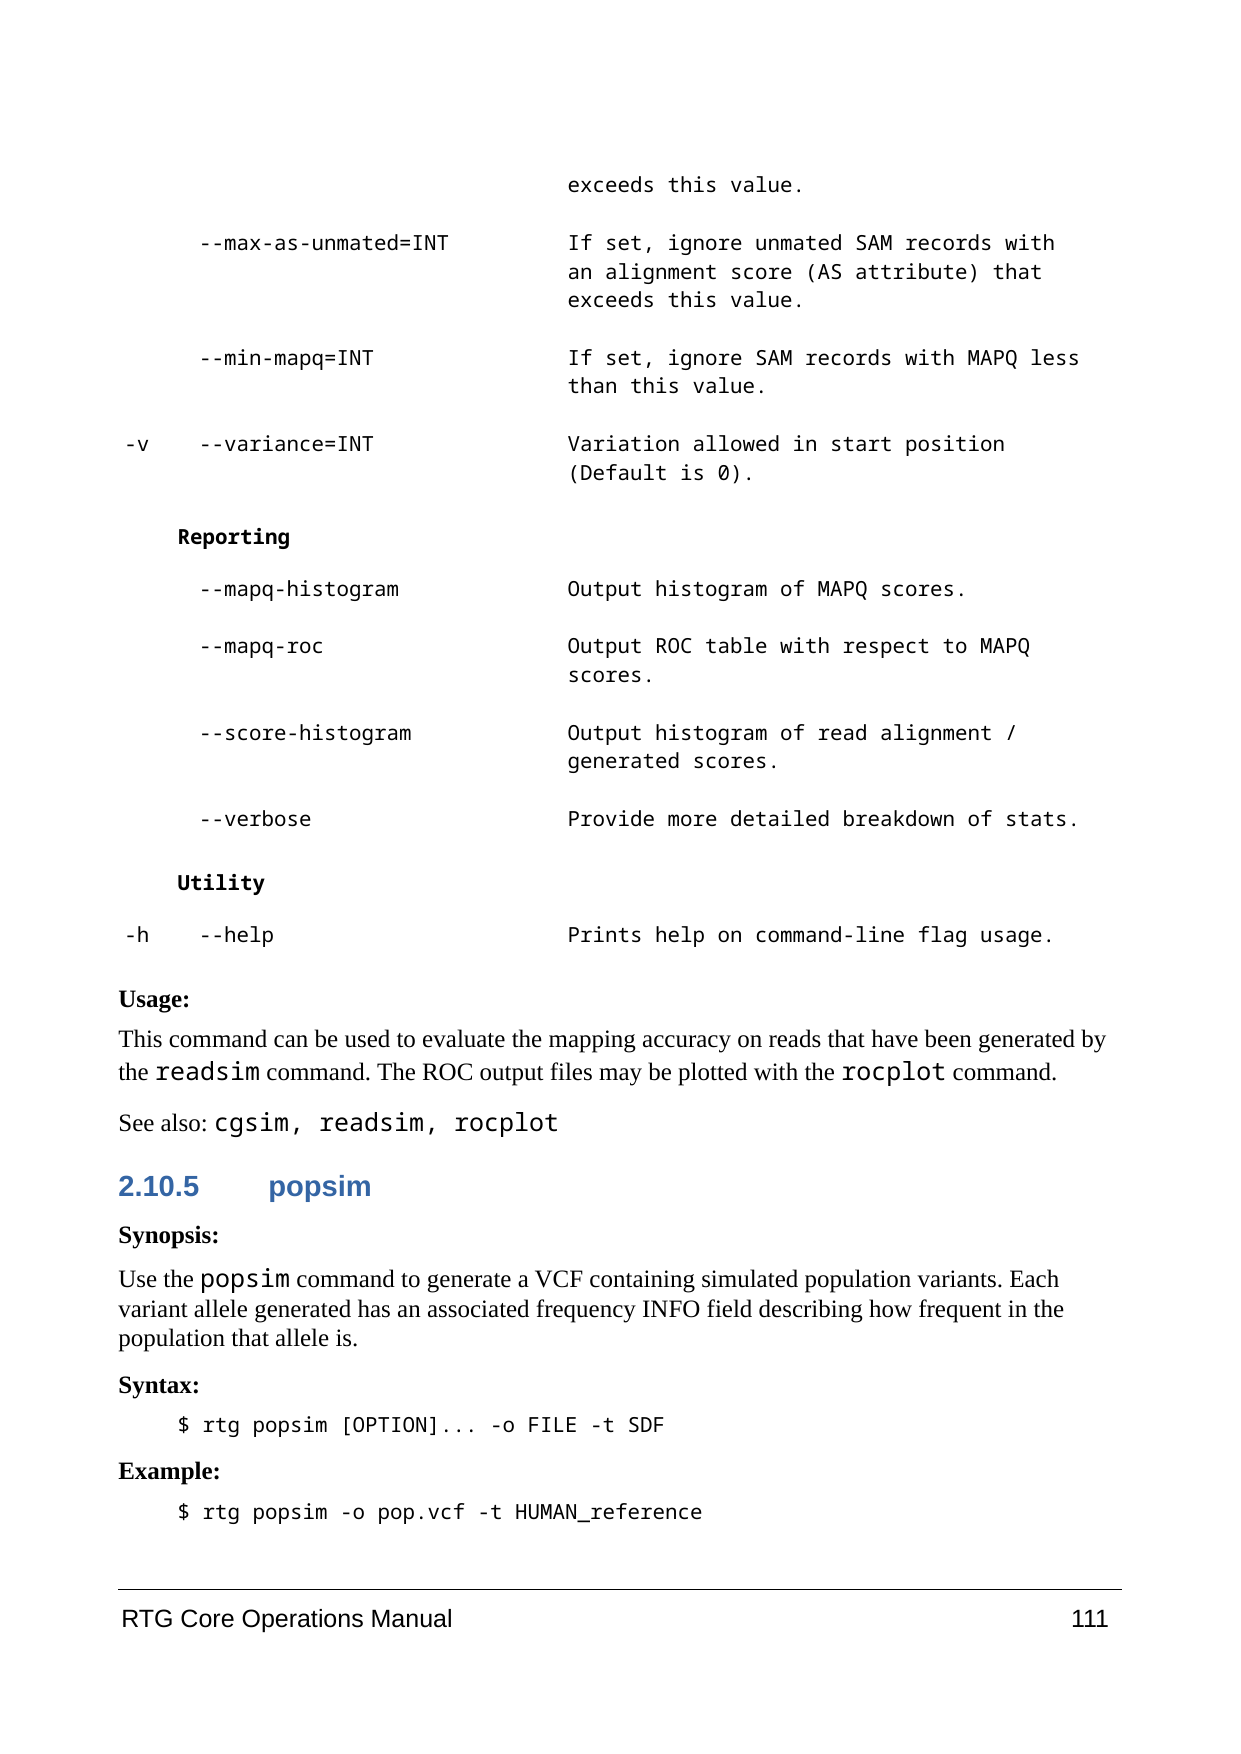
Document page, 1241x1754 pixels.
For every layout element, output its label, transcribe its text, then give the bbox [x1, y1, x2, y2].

table_cell [193, 159, 561, 217]
table_cell --variance=INT [193, 418, 561, 504]
table_header Output histogram of MAPQ scores. [561, 562, 1093, 620]
text See also: cgsim, readsim, rocplot [118, 1105, 1122, 1139]
text $ rtg popsim [OPTION]... -o FILE -t SDF [177, 1410, 1122, 1439]
table_cell -v [118, 418, 193, 504]
table_header --mapq-histogram [193, 562, 561, 620]
text Utility [177, 868, 1122, 897]
table_cell [118, 706, 193, 793]
table_cell [118, 620, 193, 706]
table_cell Output histogram of read alignment / generated scores. [561, 706, 1093, 793]
text $ rtg popsim -o pop.vcf -t HUMAN_reference [177, 1497, 1122, 1525]
subtitle Synopsis: [118, 1220, 1122, 1249]
subtitle popsim [118, 1169, 1122, 1202]
table_cell If set, ignore SAM records with MAPQ less than this value. [561, 331, 1093, 418]
table_cell [118, 159, 193, 217]
table_cell --max-as-unmated=INT [193, 217, 561, 331]
table_cell exceeds this value. [561, 159, 1093, 217]
table_header --help [193, 909, 561, 966]
table_cell --min-mapq=INT [193, 331, 561, 418]
text Reporting [177, 522, 1122, 550]
table_header [118, 562, 193, 620]
table_cell If set, ignore unmated SAM records with an alignment score (AS attribute) that exceeds this value. [561, 217, 1093, 331]
table_cell Provide more detailed breakdown of stats. [561, 793, 1093, 851]
table_cell [118, 217, 193, 331]
subtitle Usage: [118, 984, 1122, 1013]
table_header -h [118, 909, 193, 966]
text Use the popsim command to generate a VCF containing simulated population variants. Each variant allele generated has an associated frequency INFO field describing how frequent in the population that allele is. [118, 1260, 1122, 1352]
table_cell [118, 793, 193, 851]
table_cell Output ROC table with respect to MAPQ scores. [561, 620, 1093, 706]
table_cell --mapq-roc [193, 620, 561, 706]
table_cell [118, 331, 193, 418]
text This command can be used to evaluate the mapping accuracy on reads that have been generated by the readsim command. The ROC output files may be plotted with the rocplot command. [118, 1024, 1122, 1087]
table_cell Variation allowed in start position (Default is 0). [561, 418, 1093, 504]
table_cell --score-histogram [193, 706, 561, 793]
table_cell --verbose [193, 793, 561, 851]
subtitle Syntax: [118, 1370, 1122, 1398]
table_header Prints help on command-line flag usage. [561, 909, 1093, 966]
subtitle Example: [118, 1456, 1122, 1485]
